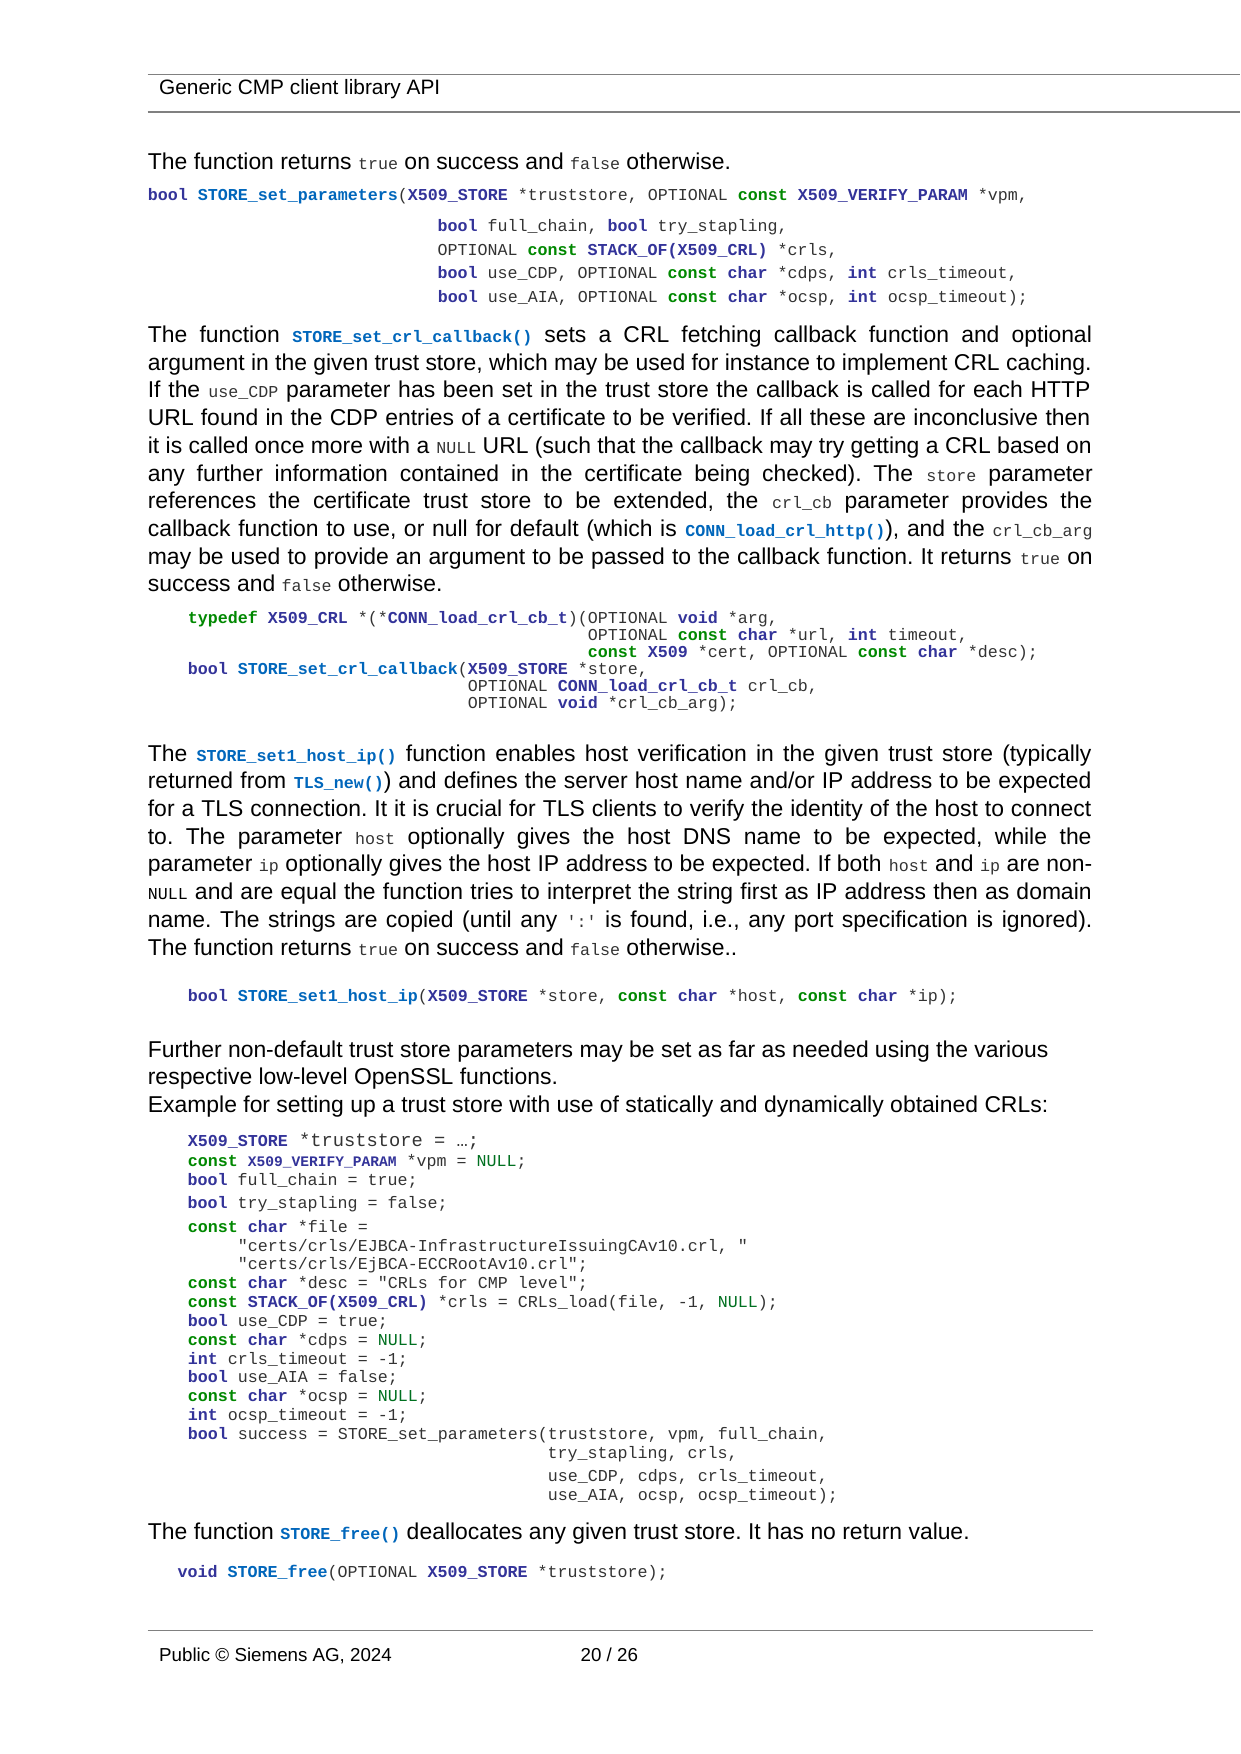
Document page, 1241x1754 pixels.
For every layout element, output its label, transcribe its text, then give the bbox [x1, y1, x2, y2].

text const char *ocsp = NULL; [148, 1388, 1092, 1407]
text bool STORE_set_parameters(X509_STORE *truststore, OPTIONAL const X509_VERIFY_PARAM *vpm, [148, 187, 1092, 206]
text Further non-default trust store parameters may be set as far as needed using the various respective low-level OpenSSL functions. Example for setting up a trust store with use of statically and dynamically obtained CRLs: [148, 1036, 1092, 1117]
text bool use_AIA, OPTIONAL const char *ocsp, int ocsp_timeout); [178, 289, 1092, 307]
text const char *desc = "CRLs for CMP level"; [148, 1275, 1092, 1294]
text X509_STORE *truststore = …; [148, 1131, 1092, 1152]
text bool use_AIA = false; [148, 1369, 1092, 1388]
text bool STORE_set1_host_ip(X509_STORE *store, const char *host, const char *ip); [148, 987, 1092, 1004]
text use_CDP, cdps, crls_timeout, use_AIA, ocsp, ocsp_timeout); [148, 1468, 1092, 1506]
text int ocsp_timeout = -1; [148, 1407, 1092, 1426]
text The STORE_set1_host_ip() function enables host verification in the given trust store (typically returned from TLS_new()) and defines the server host name and/or IP address to be expected for a TLS connection. It it is crucial for TLS clients to verify the identity of the host to connect to. The parameter host optionally gives the host DNS name to be expected, while the parameter ip optionally gives the host IP address to be expected. If both host and ip are non-NULL and are equal the function tries to interpret the string first as IP address then as domain name. The strings are copied (until any ':' is found, i.e., any port specification is ignored). The function returns true on success and false otherwise.. [148, 739, 1092, 960]
text "certs/crls/EJBCA-InfrastructureIssuingCAv10.crl, " [148, 1237, 1092, 1256]
text bool try_stapling = false; [177, 1195, 1092, 1213]
text typedef X509_CRL *(*CONN_load_crl_cb_t)(OPTIONAL void *arg, [148, 611, 1092, 627]
text bool use_CDP, OPTIONAL const char *cdps, int crls_timeout, [177, 265, 1092, 284]
text const STACK_OF(X509_CRL) *crls = CRLs_load(file, -1, NULL); [148, 1294, 1092, 1312]
text const char *cdps = NULL; [148, 1331, 1092, 1350]
text "certs/crls/EjBCA-ECCRootAv10.crl"; [148, 1256, 1092, 1275]
text void STORE_free(OPTIONAL X509_STORE *truststore); [177, 1564, 1092, 1583]
text OPTIONAL const STACK_OF(X509_CRL) *crls, [177, 242, 1092, 260]
text The function STORE_free() deallocates any given trust store. It has no return value. [148, 1518, 1092, 1545]
text OPTIONAL void *crl_cb_arg); [148, 695, 1092, 712]
text OPTIONAL const char *url, int timeout, [148, 627, 1092, 644]
text bool success = STORE_set_parameters(truststore, vpm, full_chain, [148, 1426, 1092, 1444]
text const X509 *cert, OPTIONAL const char *desc); [148, 644, 1092, 661]
text try_stapling, crls, [177, 1444, 1092, 1463]
text const char *file = [148, 1218, 1092, 1237]
text const X509_VERIFY_PARAM *vpm = NULL; [148, 1152, 1092, 1171]
text int crls_timeout = -1; [148, 1350, 1092, 1369]
text bool full_chain, bool try_stapling, [177, 218, 1092, 237]
text OPTIONAL CONN_load_crl_cb_t crl_cb, [148, 678, 1092, 695]
text bool STORE_set_crl_callback(X509_STORE *store, [148, 661, 1092, 678]
text The function STORE_set_crl_callback() sets a CRL fetching callback function and optional argument in the given trust store, which may be used for instance to implement CRL caching. If the use_CDP parameter has been set in the trust store the callback is called for each HTTP URL found in the CDP entries of a certificate to be verified. If all these are inconclusive then it is called once more with a NULL URL (such that the callback may try getting a CRL based on any further information contained in the certificate being checked). The store parameter references the certificate trust store to be extended, the crl_cb parameter provides the callback function to use, or null for default (which is CONN_load_crl_http()), and the crl_cb_arg may be used to provide an argument to be passed to the callback function. It returns true on success and false otherwise. [148, 321, 1092, 597]
text The function returns true on success and false otherwise. [148, 148, 1092, 174]
text bool use_CDP = true; [148, 1312, 1092, 1331]
text bool full_chain = true; [177, 1171, 1092, 1190]
